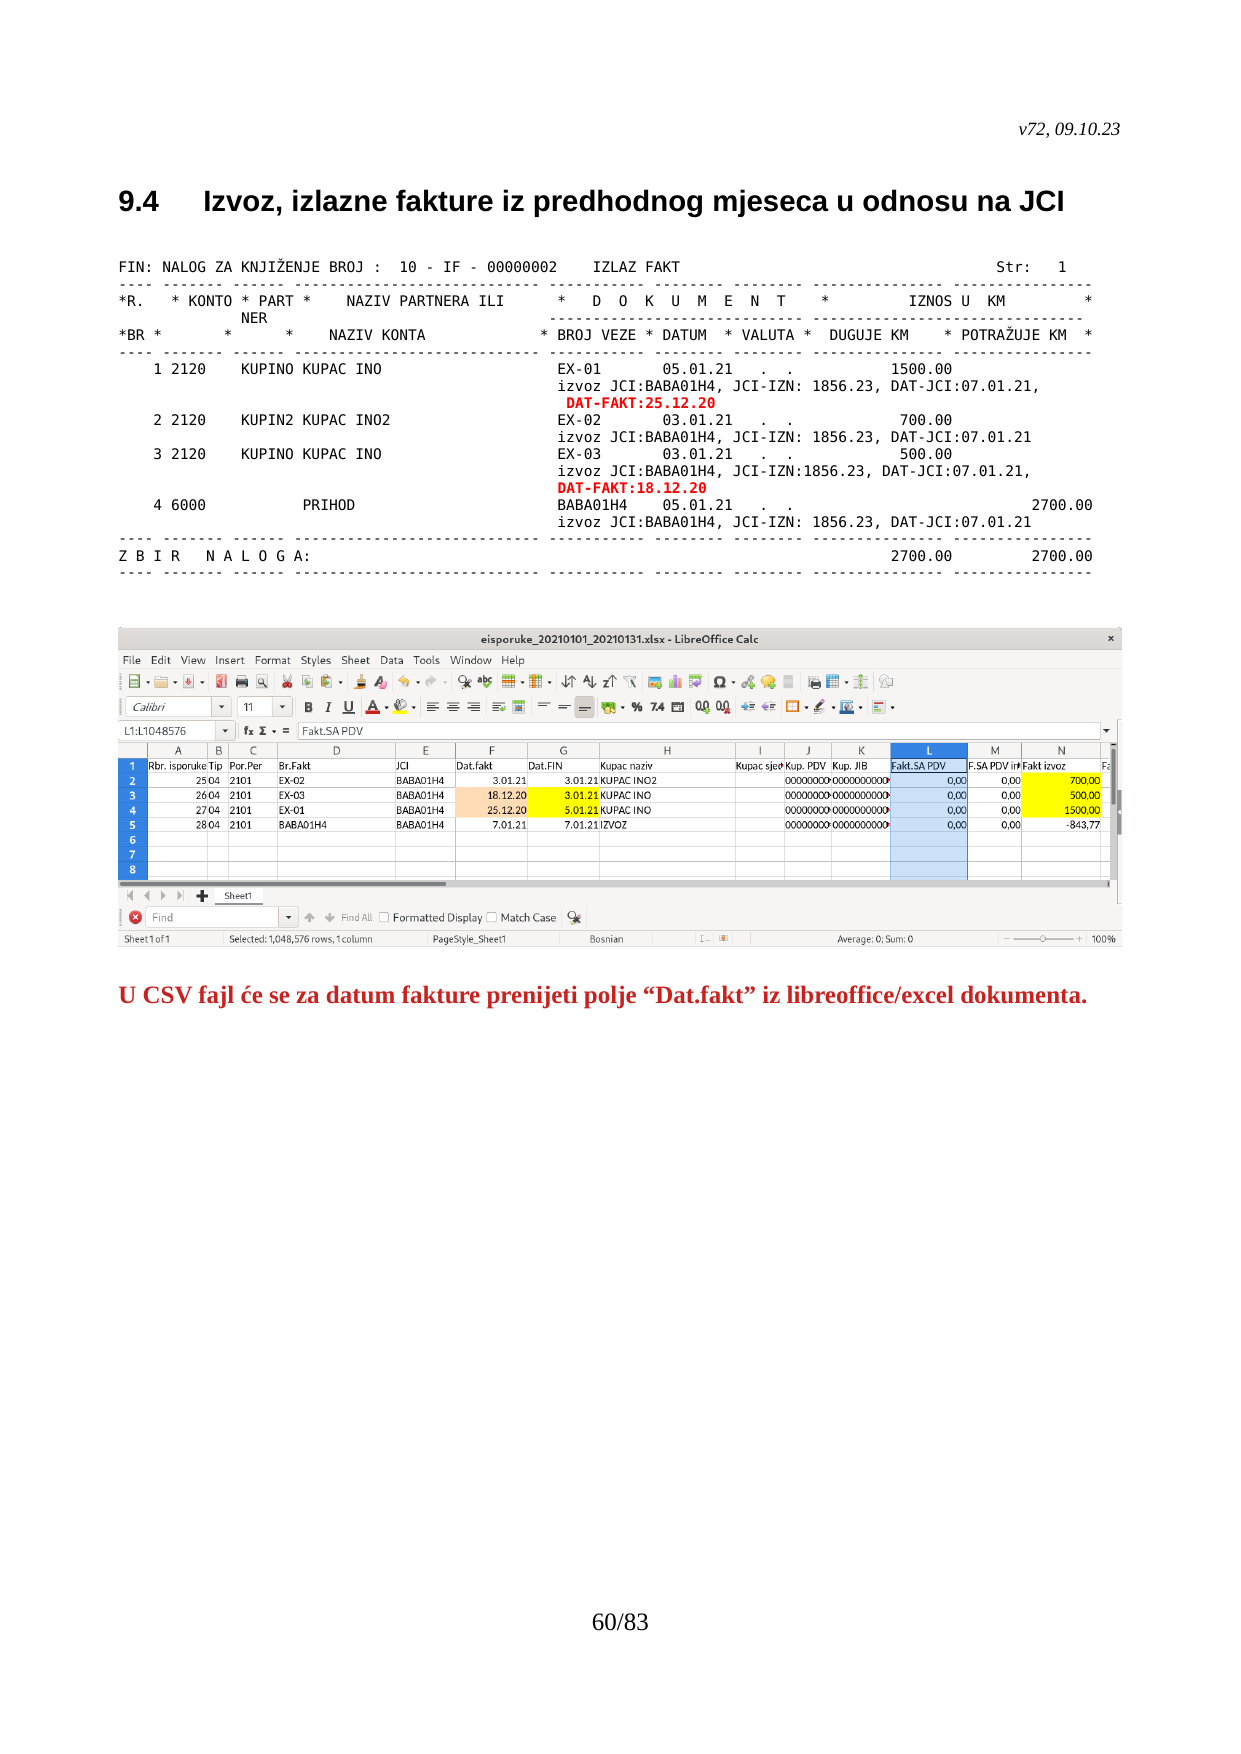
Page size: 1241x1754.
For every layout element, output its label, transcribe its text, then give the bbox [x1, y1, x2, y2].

text DAT-FAKT:25.12.20 [118, 394, 1122, 412]
text *BR * * * NAZIV KONTA * BROJ VEZE * DATUM * VALUTA * DUGUJE KM * POTRAŽUJE KM * [118, 327, 1122, 344]
text FIN: NALOG ZA KNJIŽENJE BROJ : 10 - IF - 00000002 IZLAZ FAKT Str: 1 [118, 259, 1122, 276]
text NER ----------------------------- ------------------------------- [118, 310, 1122, 327]
text Z B I R N A L O G A: 2700.00 2700.00 [118, 547, 1122, 564]
text izvoz JCI:BABA01H4, JCI-IZN: 1856.23, DAT-JCI:07.01.21 [118, 513, 1122, 530]
text ---- ------- ------ ---------------------------- ----------- -------- -------- --------------- ---------------- [118, 564, 1122, 581]
text 4 6000 PRIHOD BABA01H4 05.01.21 . . 2700.00 [118, 496, 1122, 513]
text DAT-FAKT:18.12.20 [118, 479, 1122, 496]
text ---- ------- ------ ---------------------------- ----------- -------- -------- --------------- ---------------- [118, 344, 1122, 361]
text 2 2120 KUPIN2 KUPAC INO2 EX-02 03.01.21 . . 700.00 [118, 412, 1122, 428]
picture [118, 627, 1123, 947]
subtitle Izvoz, izlazne fakture iz predhodnog mjeseca u odnosu na JCI [118, 184, 1122, 217]
text izvoz JCI:BABA01H4, JCI-IZN:1856.23, DAT-JCI:07.01.21, [118, 462, 1122, 479]
text U CSV fajl će se za datum fakture prenijeti polje “Dat.fakt” iz libreoffice/excel dokumenta. [118, 981, 1122, 1009]
text 3 2120 KUPINO KUPAC INO EX-03 03.01.21 . . 500.00 [118, 446, 1122, 462]
text izvoz JCI:BABA01H4, JCI-IZN: 1856.23, DAT-JCI:07.01.21, [118, 378, 1122, 394]
text izvoz JCI:BABA01H4, JCI-IZN: 1856.23, DAT-JCI:07.01.21 [118, 428, 1122, 446]
text *R. * KONTO * PART * NAZIV PARTNERA ILI * D O K U M E N T * IZNOS U KM * [118, 293, 1122, 310]
text ---- ------- ------ ---------------------------- ----------- -------- -------- --------------- ---------------- [118, 530, 1122, 547]
text 1 2120 KUPINO KUPAC INO EX-01 05.01.21 . . 1500.00 [118, 361, 1122, 378]
text ---- ------- ------ ---------------------------- ----------- -------- -------- --------------- ---------------- [118, 276, 1122, 293]
